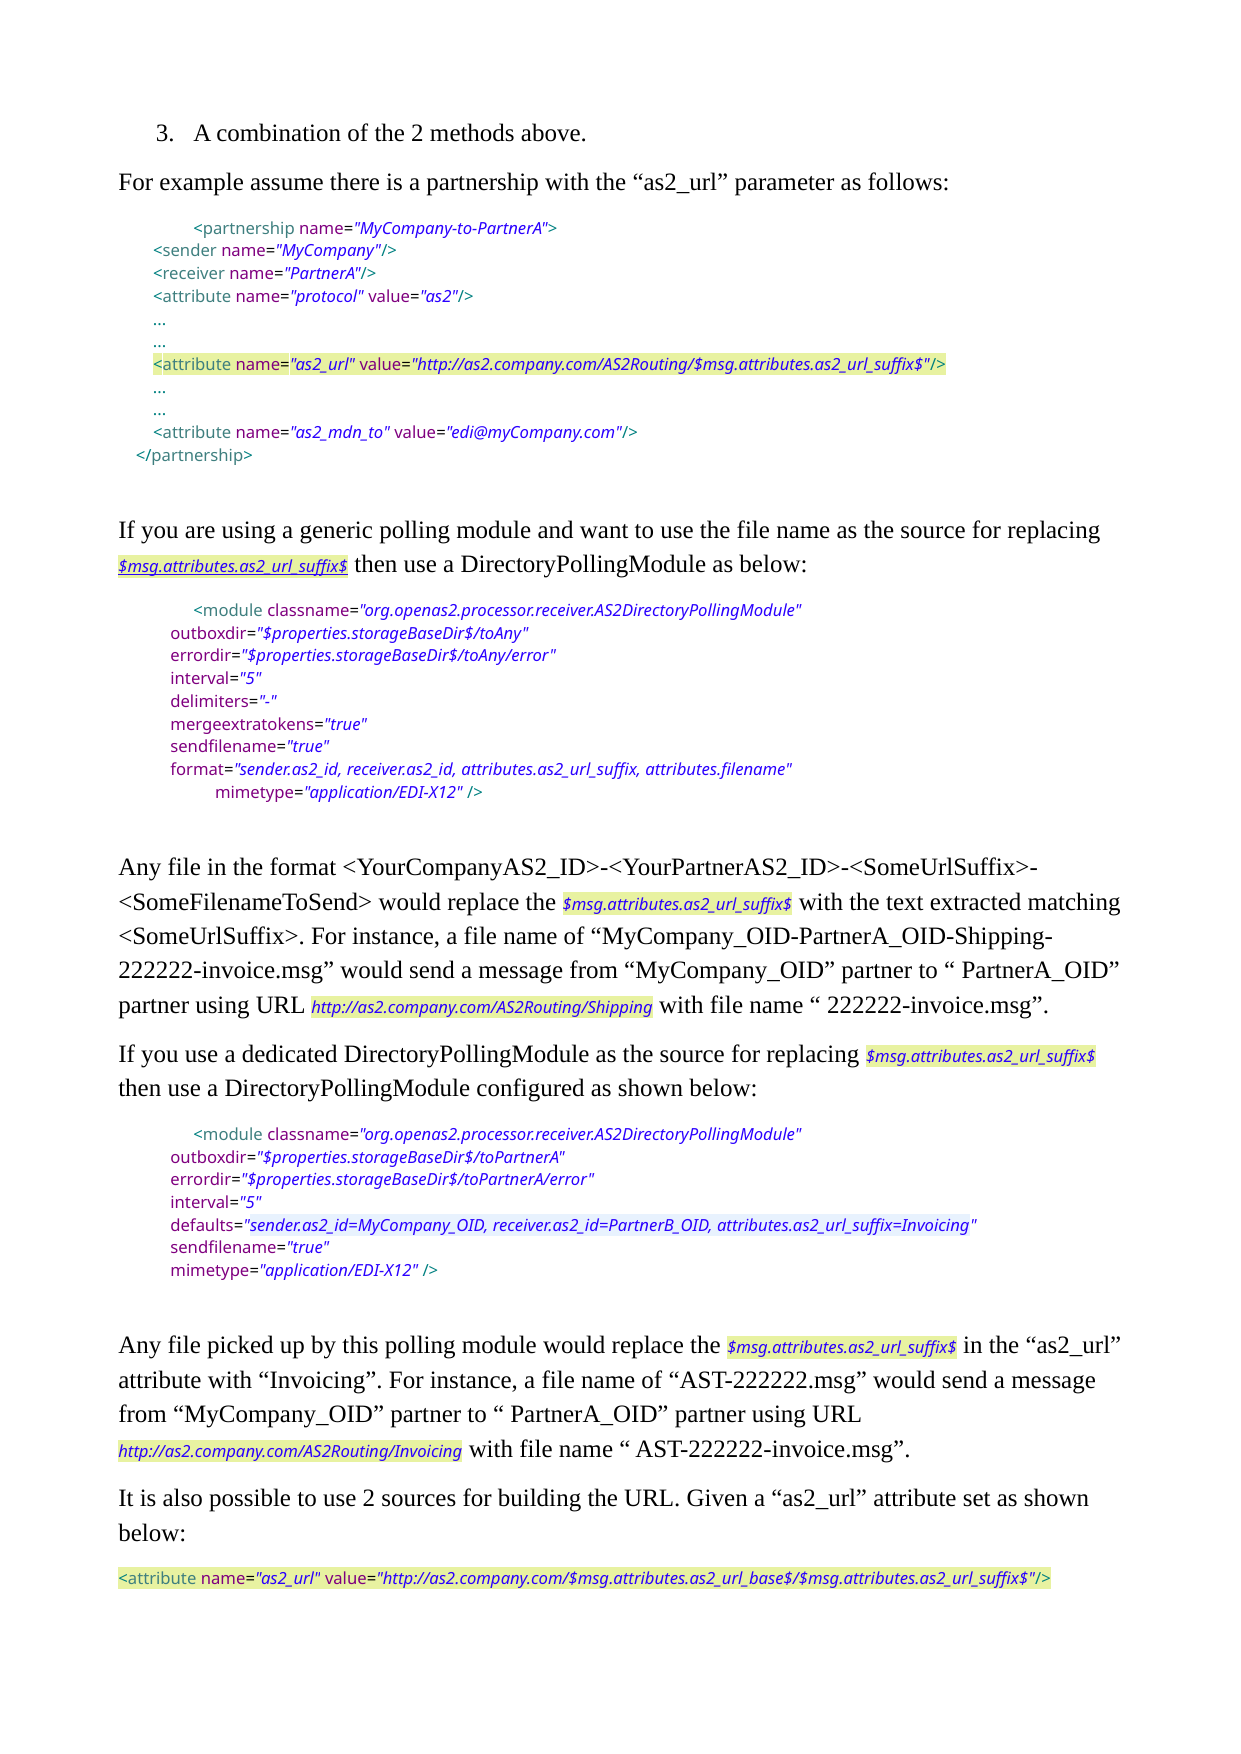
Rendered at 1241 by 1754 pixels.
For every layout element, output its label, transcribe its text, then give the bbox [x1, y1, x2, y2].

text delimiters="-" [118, 689, 1122, 712]
text mimetype="application/EDI-X12" /> [118, 1259, 1122, 1282]
text <receiver name="PartnerA"/> [118, 262, 1122, 284]
list A combination of the 2 methods above. [156, 118, 1122, 147]
text If you use a dedicated DirectoryPollingModule as the source for replacing $msg.attributes.as2_url_suffix$ then use a DirectoryPollingModule configured as shown below: [118, 1039, 1122, 1102]
text It is also possible to use 2 sources for building the URL. Given a “as2_url” attribute set as shown below: [118, 1483, 1122, 1546]
text ... [118, 398, 1122, 421]
text outboxdir="$properties.storageBaseDir$/toPartnerA" [118, 1145, 1122, 1168]
text defaults="sender.as2_id=MyCompany_OID, receiver.as2_id=PartnerB_OID, attributes.as2_url_suffix=Invoicing" [118, 1213, 1122, 1236]
text <attribute name="as2_url" value="http://as2.company.com/AS2Routing/$msg.attributes.as2_url_suffix$"/> [118, 352, 1122, 375]
text mimetype="application/EDI-X12" /> [193, 780, 1122, 803]
text <module classname="org.openas2.processor.receiver.AS2DirectoryPollingModule" [193, 1123, 1122, 1145]
text <attribute name="as2_mdn_to" value="edi@myCompany.com"/> [118, 421, 1122, 443]
text Any file picked up by this polling module would replace the $msg.attributes.as2_url_suffix$ in the “as2_url” attribute with “Invoicing”. For instance, a file name of “AST-222222.msg” would send a message from “MyCompany_OID” partner to “ PartnerA_OID” partner using URL http://as2.company.com/AS2Routing/Invoicing with file name “ AST-222222-invoice.msg”. [118, 1331, 1122, 1463]
text <attribute name="protocol" value="as2"/> [118, 284, 1122, 307]
text <attribute name="as2_url" value="http://as2.company.com/$msg.attributes.as2_url_base$/$msg.attributes.as2_url_suffix$"/> [118, 1567, 1122, 1589]
text <partnership name="MyCompany-to-PartnerA"> [193, 216, 1122, 239]
text outboxdir="$properties.storageBaseDir$/toAny" [118, 621, 1122, 644]
text interval="5" [118, 667, 1122, 689]
text errordir="$properties.storageBaseDir$/toAny/error" [118, 644, 1122, 667]
text ... [118, 307, 1122, 330]
text <module classname="org.openas2.processor.receiver.AS2DirectoryPollingModule" [193, 599, 1122, 621]
text </partnership> [118, 443, 1122, 466]
text For example assume there is a partnership with the “as2_url” parameter as follows: [118, 167, 1122, 196]
text errordir="$properties.storageBaseDir$/toPartnerA/error" [118, 1168, 1122, 1191]
text format="sender.as2_id, receiver.as2_id, attributes.as2_url_suffix, attributes.filename" [118, 758, 1122, 780]
text sendfilename="true" [118, 1236, 1122, 1259]
text ... [118, 375, 1122, 398]
text If you are using a generic polling module and want to use the file name as the source for replacing $msg.attributes.as2_url_suffix$ then use a DirectoryPollingModule as below: [118, 515, 1122, 578]
text ... [118, 330, 1122, 352]
text <sender name="MyCompany"/> [118, 239, 1122, 262]
text sendfilename="true" [118, 735, 1122, 758]
text interval="5" [118, 1191, 1122, 1213]
text Any file in the format <YourCompanyAS2_ID>-<YourPartnerAS2_ID>-<SomeUrlSuffix>-<SomeFilenameToSend> would replace the $msg.attributes.as2_url_suffix$ with the text extracted matching <SomeUrlSuffix>. For instance, a file name of “MyCompany_OID-PartnerA_OID-Shipping-222222-invoice.msg” would send a message from “MyCompany_OID” partner to “ PartnerA_OID” partner using URL http://as2.company.com/AS2Routing/Shipping with file name “ 222222-invoice.msg”. [118, 852, 1122, 1019]
text mergeextratokens="true" [118, 712, 1122, 735]
